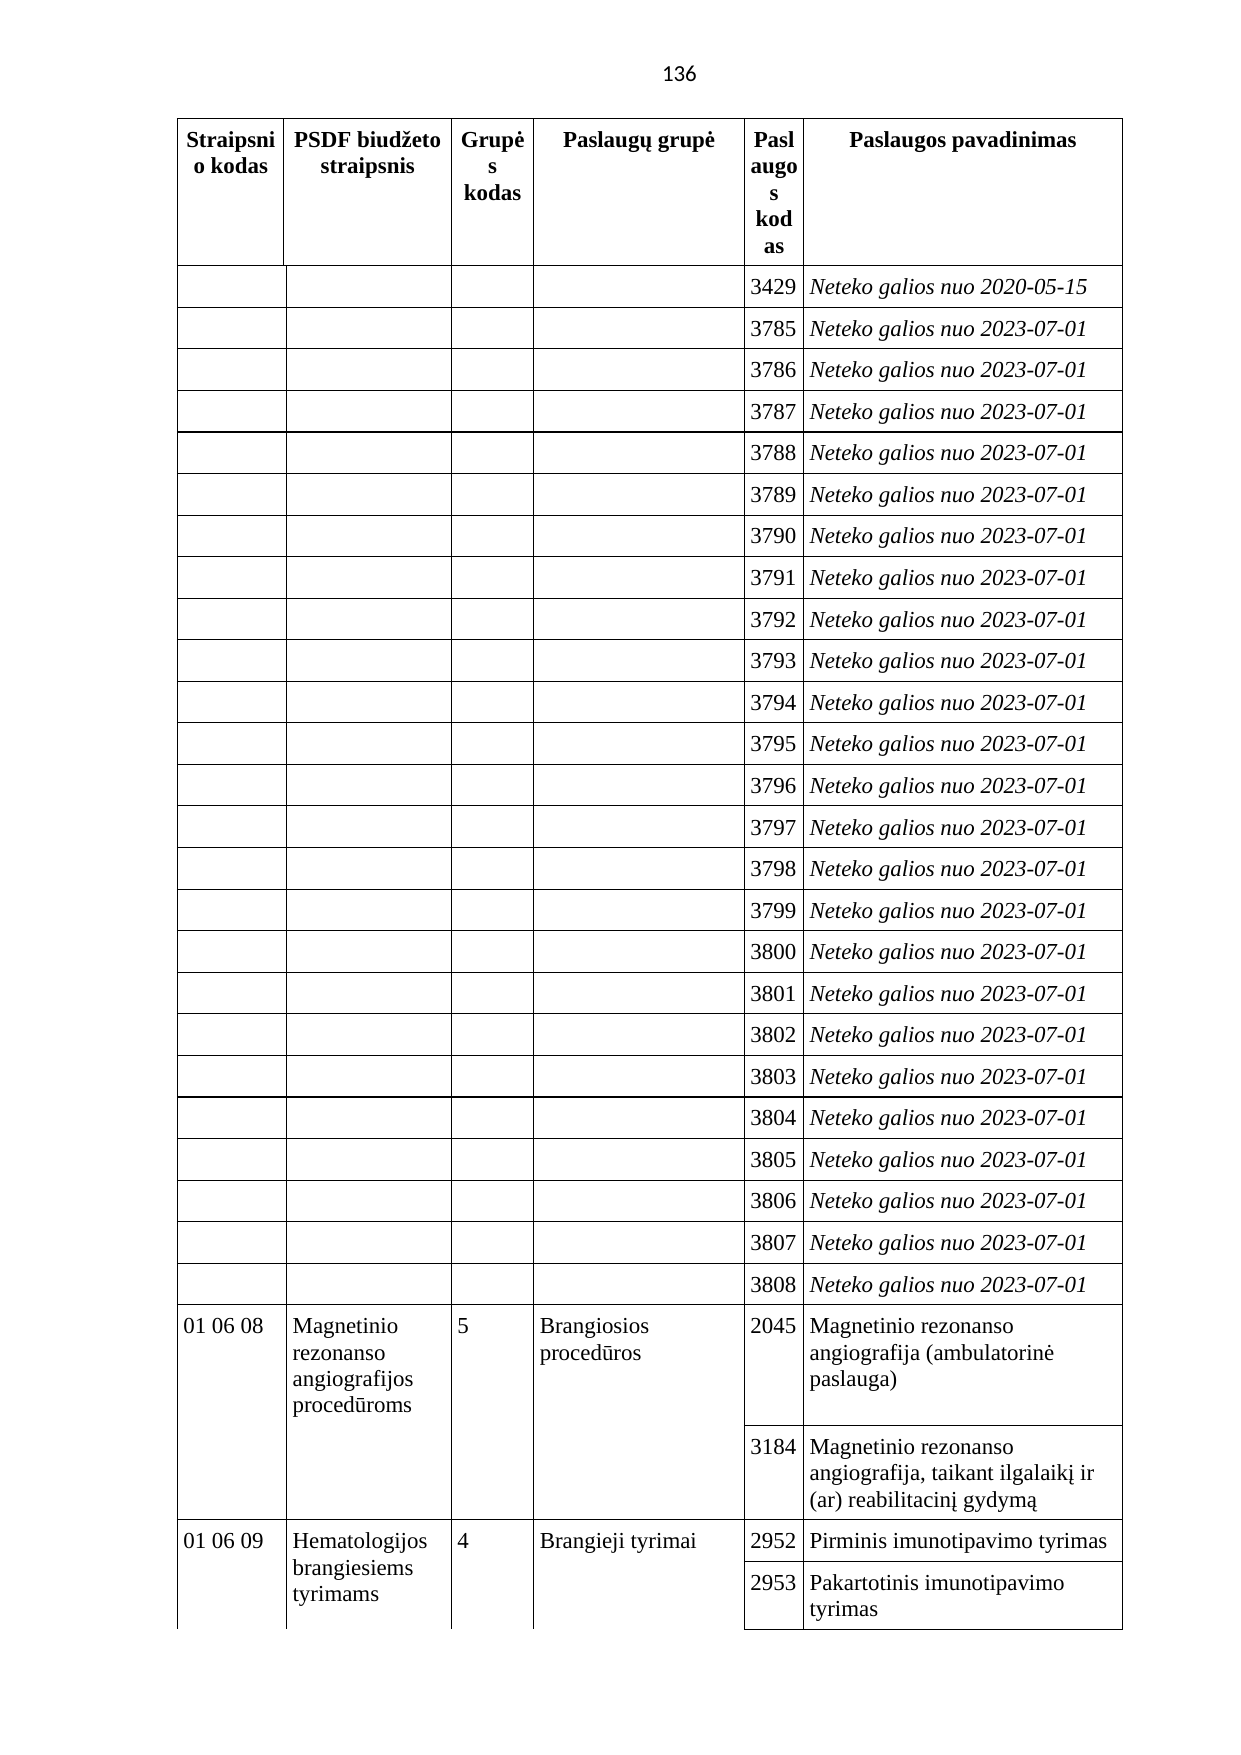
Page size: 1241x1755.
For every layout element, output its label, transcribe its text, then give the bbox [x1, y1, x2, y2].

table_cell Neteko galios nuo 2023-07-01 [804, 391, 1122, 431]
table_cell [452, 1561, 533, 1628]
table_cell Neteko galios nuo 2023-07-01 [804, 848, 1122, 888]
table_cell [178, 474, 286, 514]
table_cell 3785 [745, 308, 803, 348]
table_cell Neteko galios nuo 2023-07-01 [804, 640, 1122, 681]
table_cell [287, 806, 451, 847]
table_cell [178, 1056, 286, 1096]
table_cell [178, 806, 286, 847]
table_cell [178, 391, 286, 431]
table_cell [534, 765, 744, 805]
table_cell [287, 973, 451, 1013]
table_cell [178, 1425, 286, 1519]
table_cell Neteko galios nuo 2023-07-01 [804, 1181, 1122, 1221]
table_cell 2953 [745, 1562, 803, 1628]
table_cell Magnetinio rezonanso angiografijos procedūroms [287, 1305, 451, 1425]
table_cell [452, 973, 533, 1013]
table_cell [452, 890, 533, 930]
table_cell [287, 599, 451, 639]
table_cell Neteko galios nuo 2023-07-01 [804, 1222, 1122, 1263]
table_cell 3795 [745, 723, 803, 764]
table_header Paslaugų grupė [534, 119, 744, 265]
table_cell [178, 1098, 286, 1138]
table_cell [452, 266, 533, 307]
table_cell [178, 973, 286, 1013]
table_cell Brangieji tyrimai [534, 1520, 744, 1561]
table_cell [178, 723, 286, 764]
table_cell [452, 1056, 533, 1096]
table_cell Pakartotinis imunotipavimo tyrimas [804, 1562, 1122, 1628]
table_cell [287, 682, 451, 722]
table_cell 3805 [745, 1139, 803, 1179]
table_cell 2952 [745, 1520, 803, 1561]
table_cell [452, 308, 533, 348]
table_cell [534, 557, 744, 598]
table_cell [452, 765, 533, 805]
table_cell 01 06 09 [178, 1520, 286, 1561]
table_cell [452, 1139, 533, 1179]
table_cell [452, 1098, 533, 1138]
table_cell [287, 516, 451, 556]
table_cell [534, 474, 744, 514]
table_cell [178, 848, 286, 888]
table_cell 2045 [745, 1305, 803, 1425]
table_cell 3793 [745, 640, 803, 681]
table_cell [452, 848, 533, 888]
table_cell 3797 [745, 806, 803, 847]
table_cell Neteko galios nuo 2023-07-01 [804, 1098, 1122, 1138]
table_cell [287, 1014, 451, 1055]
table_header Straipsnio kodas [178, 119, 283, 265]
table_cell [287, 765, 451, 805]
table_cell [534, 1098, 744, 1138]
table_cell 3794 [745, 682, 803, 722]
table_cell [178, 1264, 286, 1304]
table_cell [534, 1139, 744, 1179]
table_cell [178, 682, 286, 722]
table_cell 3786 [745, 349, 803, 390]
table_cell [452, 931, 533, 972]
table_cell 3804 [745, 1098, 803, 1138]
table_cell [178, 890, 286, 930]
table_cell Neteko galios nuo 2023-07-01 [804, 1056, 1122, 1096]
table_cell [178, 931, 286, 972]
table_cell [178, 308, 286, 348]
table_cell [287, 391, 451, 431]
table_cell [287, 1222, 451, 1263]
table_header Paslaugos kodas [745, 119, 803, 265]
table_cell [534, 1425, 744, 1519]
table_cell [452, 599, 533, 639]
table_cell 3796 [745, 765, 803, 805]
table_cell [534, 723, 744, 764]
table_cell [452, 391, 533, 431]
table_cell Neteko galios nuo 2023-07-01 [804, 890, 1122, 930]
table_cell Neteko galios nuo 2023-07-01 [804, 349, 1122, 390]
table_cell [287, 848, 451, 888]
table_cell 3806 [745, 1181, 803, 1221]
table_cell Neteko galios nuo 2020-05-15 [804, 266, 1122, 307]
table_cell Brangiosios procedūros [534, 1305, 744, 1425]
table_cell Neteko galios nuo 2023-07-01 [804, 433, 1122, 473]
table_cell [178, 1014, 286, 1055]
table_cell [534, 433, 744, 473]
table_cell [534, 266, 744, 307]
table_cell [287, 640, 451, 681]
table_cell 3807 [745, 1222, 803, 1263]
table_cell [287, 1056, 451, 1096]
table_cell [287, 1425, 451, 1519]
table_cell [178, 349, 286, 390]
table_cell [452, 1014, 533, 1055]
table_cell [178, 266, 286, 307]
table_cell [178, 765, 286, 805]
table_cell 3792 [745, 599, 803, 639]
table_cell [178, 433, 286, 473]
table_cell [178, 1222, 286, 1263]
table_cell [452, 640, 533, 681]
table_cell Neteko galios nuo 2023-07-01 [804, 1139, 1122, 1179]
table_cell Neteko galios nuo 2023-07-01 [804, 806, 1122, 847]
table_cell 5 [452, 1305, 533, 1425]
table_cell [287, 433, 451, 473]
table_cell Neteko galios nuo 2023-07-01 [804, 1014, 1122, 1055]
table_cell [452, 349, 533, 390]
table_cell [287, 266, 451, 307]
table_cell Neteko galios nuo 2023-07-01 [804, 973, 1122, 1013]
table_cell Pirminis imunotipavimo tyrimas [804, 1520, 1122, 1561]
table_cell 01 06 08 [178, 1305, 286, 1425]
table_cell [178, 1139, 286, 1179]
table_cell 3799 [745, 890, 803, 930]
table_cell [452, 1181, 533, 1221]
table_cell [452, 806, 533, 847]
table_cell 3789 [745, 474, 803, 514]
table_cell [534, 349, 744, 390]
table_cell [534, 391, 744, 431]
table_cell [178, 1181, 286, 1221]
table_cell [287, 474, 451, 514]
table_cell 3803 [745, 1056, 803, 1096]
table_cell 3791 [745, 557, 803, 598]
table_cell Neteko galios nuo 2023-07-01 [804, 765, 1122, 805]
table_cell Neteko galios nuo 2023-07-01 [804, 931, 1122, 972]
table_cell [178, 1561, 286, 1628]
table_cell Neteko galios nuo 2023-07-01 [804, 1264, 1122, 1304]
table_cell [287, 1139, 451, 1179]
table_cell [534, 682, 744, 722]
table_cell [534, 640, 744, 681]
table_cell [534, 973, 744, 1013]
table_cell Neteko galios nuo 2023-07-01 [804, 599, 1122, 639]
table_cell Magnetinio rezonanso angiografija, taikant ilgalaikį ir (ar) reabilitacinį gydymą [804, 1426, 1122, 1519]
table_cell [534, 848, 744, 888]
table_cell [452, 723, 533, 764]
table_cell 3801 [745, 973, 803, 1013]
table_cell Neteko galios nuo 2023-07-01 [804, 723, 1122, 764]
table_cell 3790 [745, 516, 803, 556]
table_cell 3798 [745, 848, 803, 888]
table_cell Neteko galios nuo 2023-07-01 [804, 516, 1122, 556]
table_cell Neteko galios nuo 2023-07-01 [804, 308, 1122, 348]
table_cell 3788 [745, 433, 803, 473]
table_header Paslaugos pavadinimas [804, 119, 1122, 265]
table_cell Neteko galios nuo 2023-07-01 [804, 682, 1122, 722]
table_cell Neteko galios nuo 2023-07-01 [804, 474, 1122, 514]
table_cell [534, 1181, 744, 1221]
table_header Grupės kodas [452, 119, 533, 265]
table_cell [452, 557, 533, 598]
table_cell [287, 557, 451, 598]
table_cell [452, 1264, 533, 1304]
table_cell [534, 308, 744, 348]
table_cell [287, 1264, 451, 1304]
table_cell [452, 682, 533, 722]
table_cell 4 [452, 1520, 533, 1561]
table_cell [452, 474, 533, 514]
table_cell [534, 516, 744, 556]
table_cell [287, 723, 451, 764]
table_cell [178, 516, 286, 556]
table_cell [178, 640, 286, 681]
table_cell Magnetinio rezonanso angiografija (ambulatorinė paslauga) [804, 1305, 1122, 1425]
table_cell 3800 [745, 931, 803, 972]
table_cell [534, 1056, 744, 1096]
table_cell [287, 890, 451, 930]
table_cell [534, 599, 744, 639]
table_cell Neteko galios nuo 2023-07-01 [804, 557, 1122, 598]
table_cell [534, 1014, 744, 1055]
table_cell [178, 557, 286, 598]
table_cell [534, 1561, 744, 1628]
table_cell [534, 890, 744, 930]
table_cell [178, 599, 286, 639]
table_cell [287, 931, 451, 972]
table_cell [452, 1425, 533, 1519]
table_cell [452, 1222, 533, 1263]
table_cell [452, 433, 533, 473]
table_cell [534, 1222, 744, 1263]
table_cell 3808 [745, 1264, 803, 1304]
table_cell Hematologijos brangiesiems tyrimams [287, 1520, 451, 1628]
table_cell [534, 1264, 744, 1304]
table_cell [287, 1181, 451, 1221]
table_header PSDF biudžeto straipsnis [284, 119, 451, 265]
table_cell [287, 308, 451, 348]
table_cell [287, 349, 451, 390]
table_cell 3787 [745, 391, 803, 431]
table_cell 3802 [745, 1014, 803, 1055]
table_cell [452, 516, 533, 556]
table_cell 3184 [745, 1426, 803, 1519]
table_cell [534, 806, 744, 847]
table_cell [534, 931, 744, 972]
table_cell 3429 [745, 266, 803, 307]
table_cell [287, 1098, 451, 1138]
